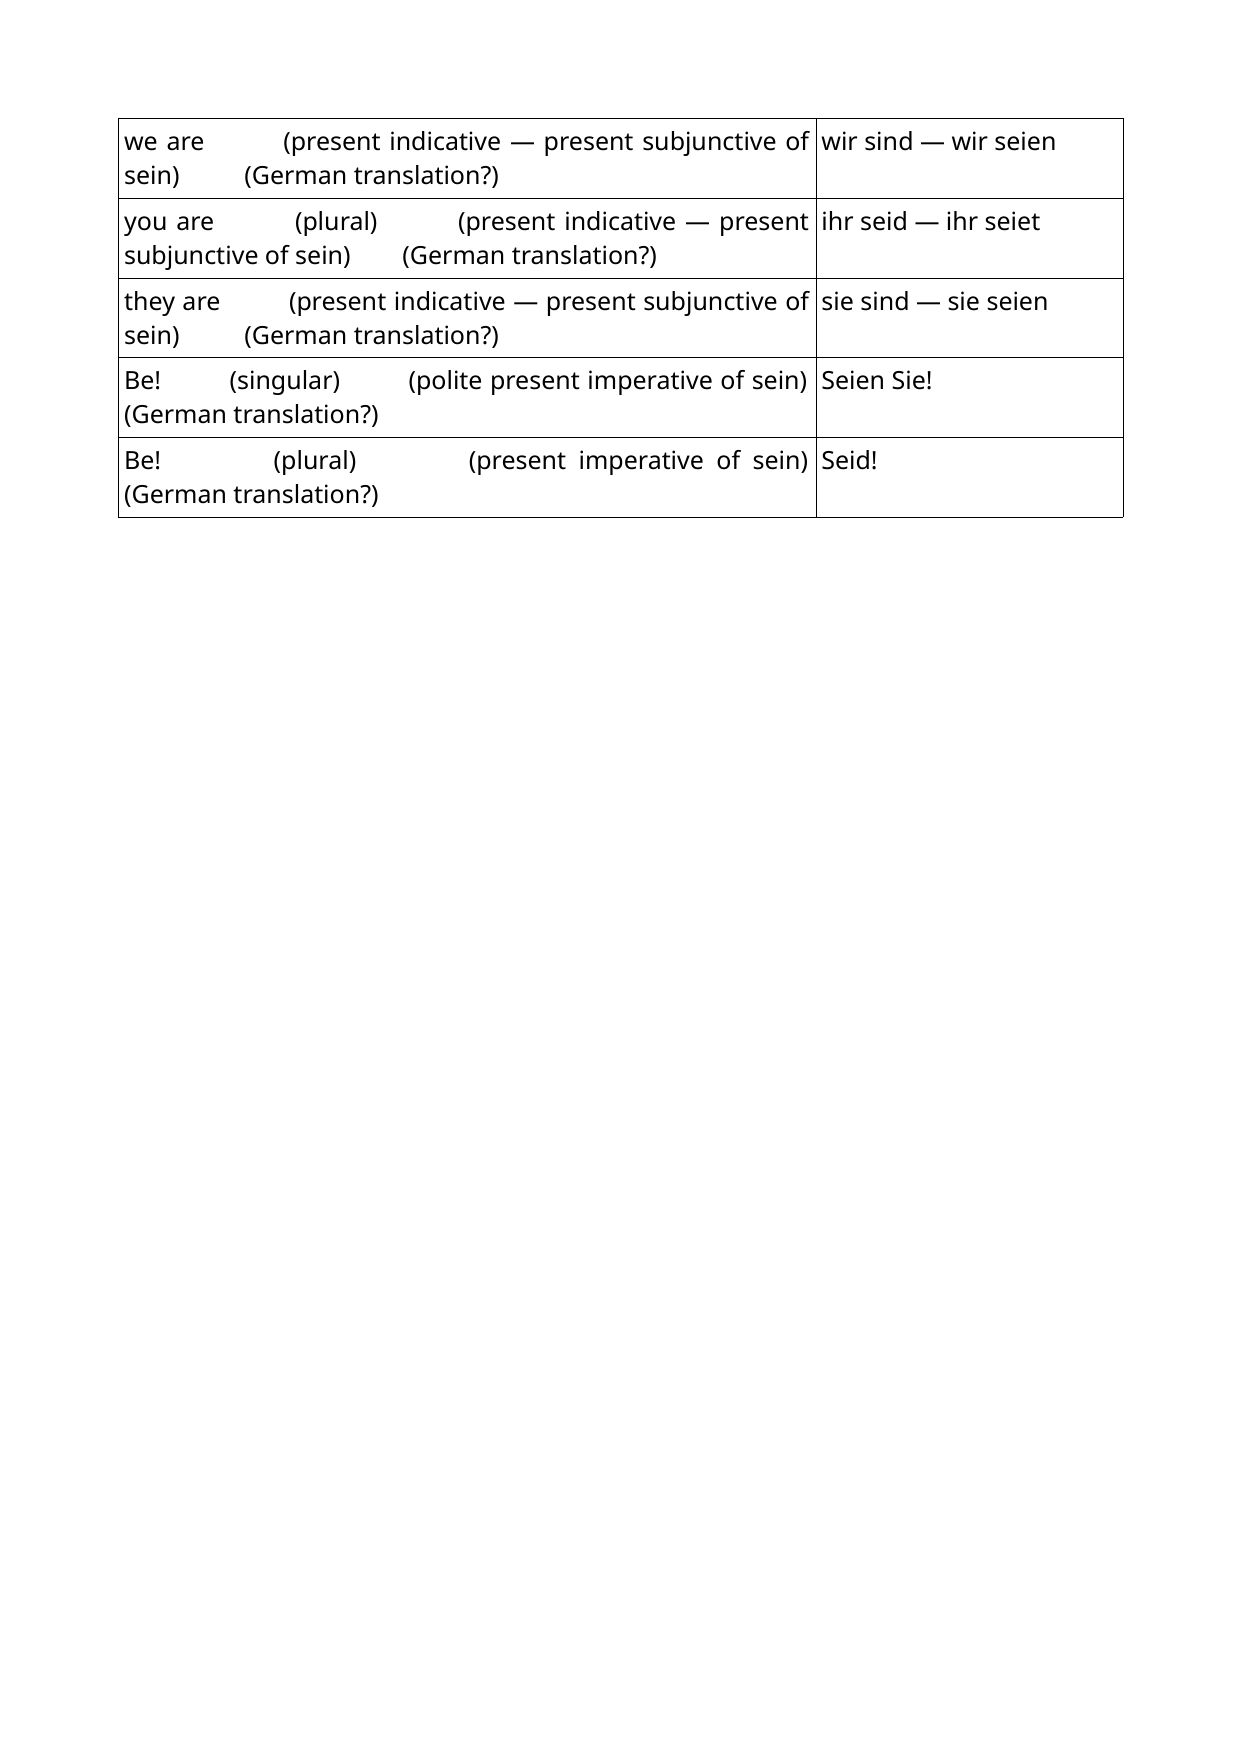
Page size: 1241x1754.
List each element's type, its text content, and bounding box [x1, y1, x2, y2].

table_cell Be! (singular) (polite present imperative of sein) (German translation?) [119, 358, 816, 437]
table_cell Be! (plural) (present imperative of sein) (German translation?) [119, 438, 816, 517]
table_cell wir sind — wir seien [817, 119, 1123, 198]
table_cell sie sind — sie seien [817, 279, 1123, 357]
table_cell you are (plural) (present indicative — present subjunctive of sein) (German translation?) [119, 199, 816, 277]
table_cell Seid! [817, 438, 1123, 517]
table_cell Seien Sie! [817, 358, 1123, 437]
table_cell ihr seid — ihr seiet [817, 199, 1123, 277]
table_cell they are (present indicative — present subjunctive of sein) (German translation?) [119, 279, 816, 357]
table_cell we are (present indicative — present subjunctive of sein) (German translation?) [119, 119, 816, 198]
